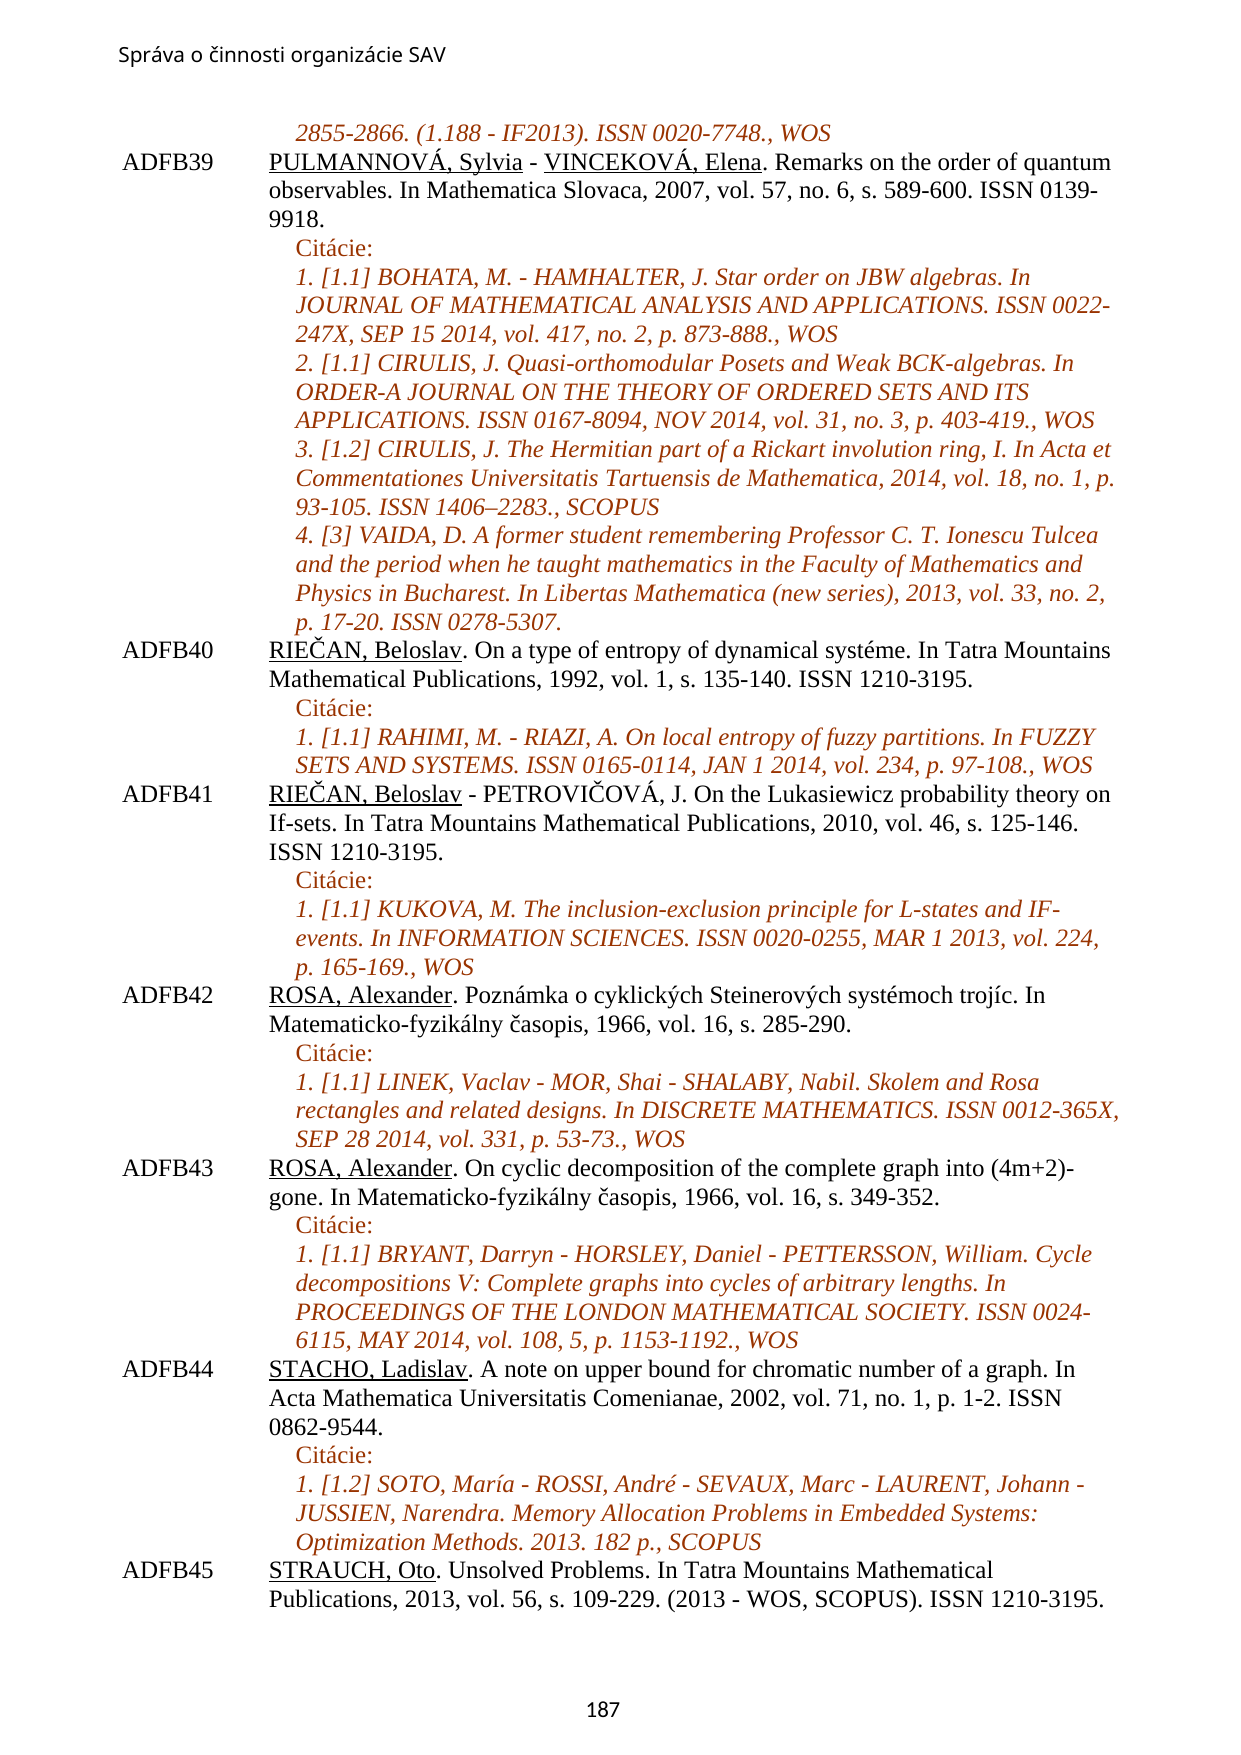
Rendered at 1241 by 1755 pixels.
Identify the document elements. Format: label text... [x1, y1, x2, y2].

text 2855-2866. (1.188 - IF2013). ISSN 0020-7748., WOS [295, 118, 1122, 147]
table_header ROSA, Alexander. On cyclic decomposition of the complete graph into (4m+2)-gone. In Matematicko-fyzikálny časopis, 1966, vol. 16, s. 349-352. [269, 1153, 1122, 1211]
text 1. [1.1] KUKOVA, M. The inclusion-exclusion principle for L-states and IF-events. In INFORMATION SCIENCES. ISSN 0020-0255, MAR 1 2013, vol. 224, p. 165-169., WOS [295, 894, 1122, 981]
table_header ADFB41 [122, 779, 269, 866]
table_header ADFB39 [122, 147, 269, 233]
table_header PULMANNOVÁ, Sylvia - VINCEKOVÁ, Elena. Remarks on the order of quantum observables. In Mathematica Slovaca, 2007, vol. 57, no. 6, s. 589-600. ISSN 0139-9918. [269, 147, 1122, 233]
table_header ADFB40 [122, 636, 269, 693]
text 2. [1.1] CIRULIS, J. Quasi-orthomodular Posets and Weak BCK-algebras. In ORDER-A JOURNAL ON THE THEORY OF ORDERED SETS AND ITS APPLICATIONS. ISSN 0167-8094, NOV 2014, vol. 31, no. 3, p. 403-419., WOS [295, 348, 1122, 434]
text Citácie: [295, 1038, 1122, 1067]
text 1. [1.1] LINEK, Vaclav - MOR, Shai - SHALABY, Nabil. Skolem and Rosa rectangles and related designs. In DISCRETE MATHEMATICS. ISSN 0012-365X, SEP 28 2014, vol. 331, p. 53-73., WOS [295, 1067, 1122, 1153]
text Citácie: [295, 693, 1122, 722]
text 3. [1.2] CIRULIS, J. The Hermitian part of a Rickart involution ring, I. In Acta et Commentationes Universitatis Tartuensis de Mathematica, 2014, vol. 18, no. 1, p. 93-105. ISSN 1406–2283., SCOPUS [295, 434, 1122, 521]
table_header ADFB45 [122, 1556, 269, 1613]
table_header RIEČAN, Beloslav. On a type of entropy of dynamical systéme. In Tatra Mountains Mathematical Publications, 1992, vol. 1, s. 135-140. ISSN 1210-3195. [269, 636, 1122, 693]
table_header STRAUCH, Oto. Unsolved Problems. In Tatra Mountains Mathematical Publications, 2013, vol. 56, s. 109-229. (2013 - WOS, SCOPUS). ISSN 1210-3195. [269, 1556, 1122, 1613]
text Citácie: [295, 866, 1122, 894]
table_header RIEČAN, Beloslav - PETROVIČOVÁ, J. On the Lukasiewicz probability theory on If-sets. In Tatra Mountains Mathematical Publications, 2010, vol. 46, s. 125-146. ISSN 1210-3195. [269, 779, 1122, 866]
text Citácie: [295, 1441, 1122, 1469]
text 1. [1.1] RAHIMI, M. - RIAZI, A. On local entropy of fuzzy partitions. In FUZZY SETS AND SYSTEMS. ISSN 0165-0114, JAN 1 2014, vol. 234, p. 97-108., WOS [295, 722, 1122, 779]
text 1. [1.1] BRYANT, Darryn - HORSLEY, Daniel - PETTERSSON, William. Cycle decompositions V: Complete graphs into cycles of arbitrary lengths. In PROCEEDINGS OF THE LONDON MATHEMATICAL SOCIETY. ISSN 0024-6115, MAY 2014, vol. 108, 5, p. 1153-1192., WOS [295, 1239, 1122, 1354]
table_header ROSA, Alexander. Poznámka o cyklických Steinerových systémoch trojíc. In Matematicko-fyzikálny časopis, 1966, vol. 16, s. 285-290. [269, 981, 1122, 1038]
table_header ADFB43 [122, 1153, 269, 1211]
table_header ADFB44 [122, 1354, 269, 1441]
table_header ADFB42 [122, 981, 269, 1038]
text Citácie: [295, 233, 1122, 262]
text Citácie: [295, 1211, 1122, 1239]
text 1. [1.2] SOTO, María - ROSSI, André - SEVAUX, Marc - LAURENT, Johann - JUSSIEN, Narendra. Memory Allocation Problems in Embedded Systems: Optimization Methods. 2013. 182 p., SCOPUS [295, 1469, 1122, 1556]
text 1. [1.1] BOHATA, M. - HAMHALTER, J. Star order on JBW algebras. In JOURNAL OF MATHEMATICAL ANALYSIS AND APPLICATIONS. ISSN 0022-247X, SEP 15 2014, vol. 417, no. 2, p. 873-888., WOS [295, 262, 1122, 348]
table_header STACHO, Ladislav. A note on upper bound for chromatic number of a graph. In Acta Mathematica Universitatis Comenianae, 2002, vol. 71, no. 1, p. 1-2. ISSN 0862-9544. [269, 1354, 1122, 1441]
text 4. [3] VAIDA, D. A former student remembering Professor C. T. Ionescu Tulcea and the period when he taught mathematics in the Faculty of Mathematics and Physics in Bucharest. In Libertas Mathematica (new series), 2013, vol. 33, no. 2, p. 17-20. ISSN 0278-5307. [295, 521, 1122, 636]
